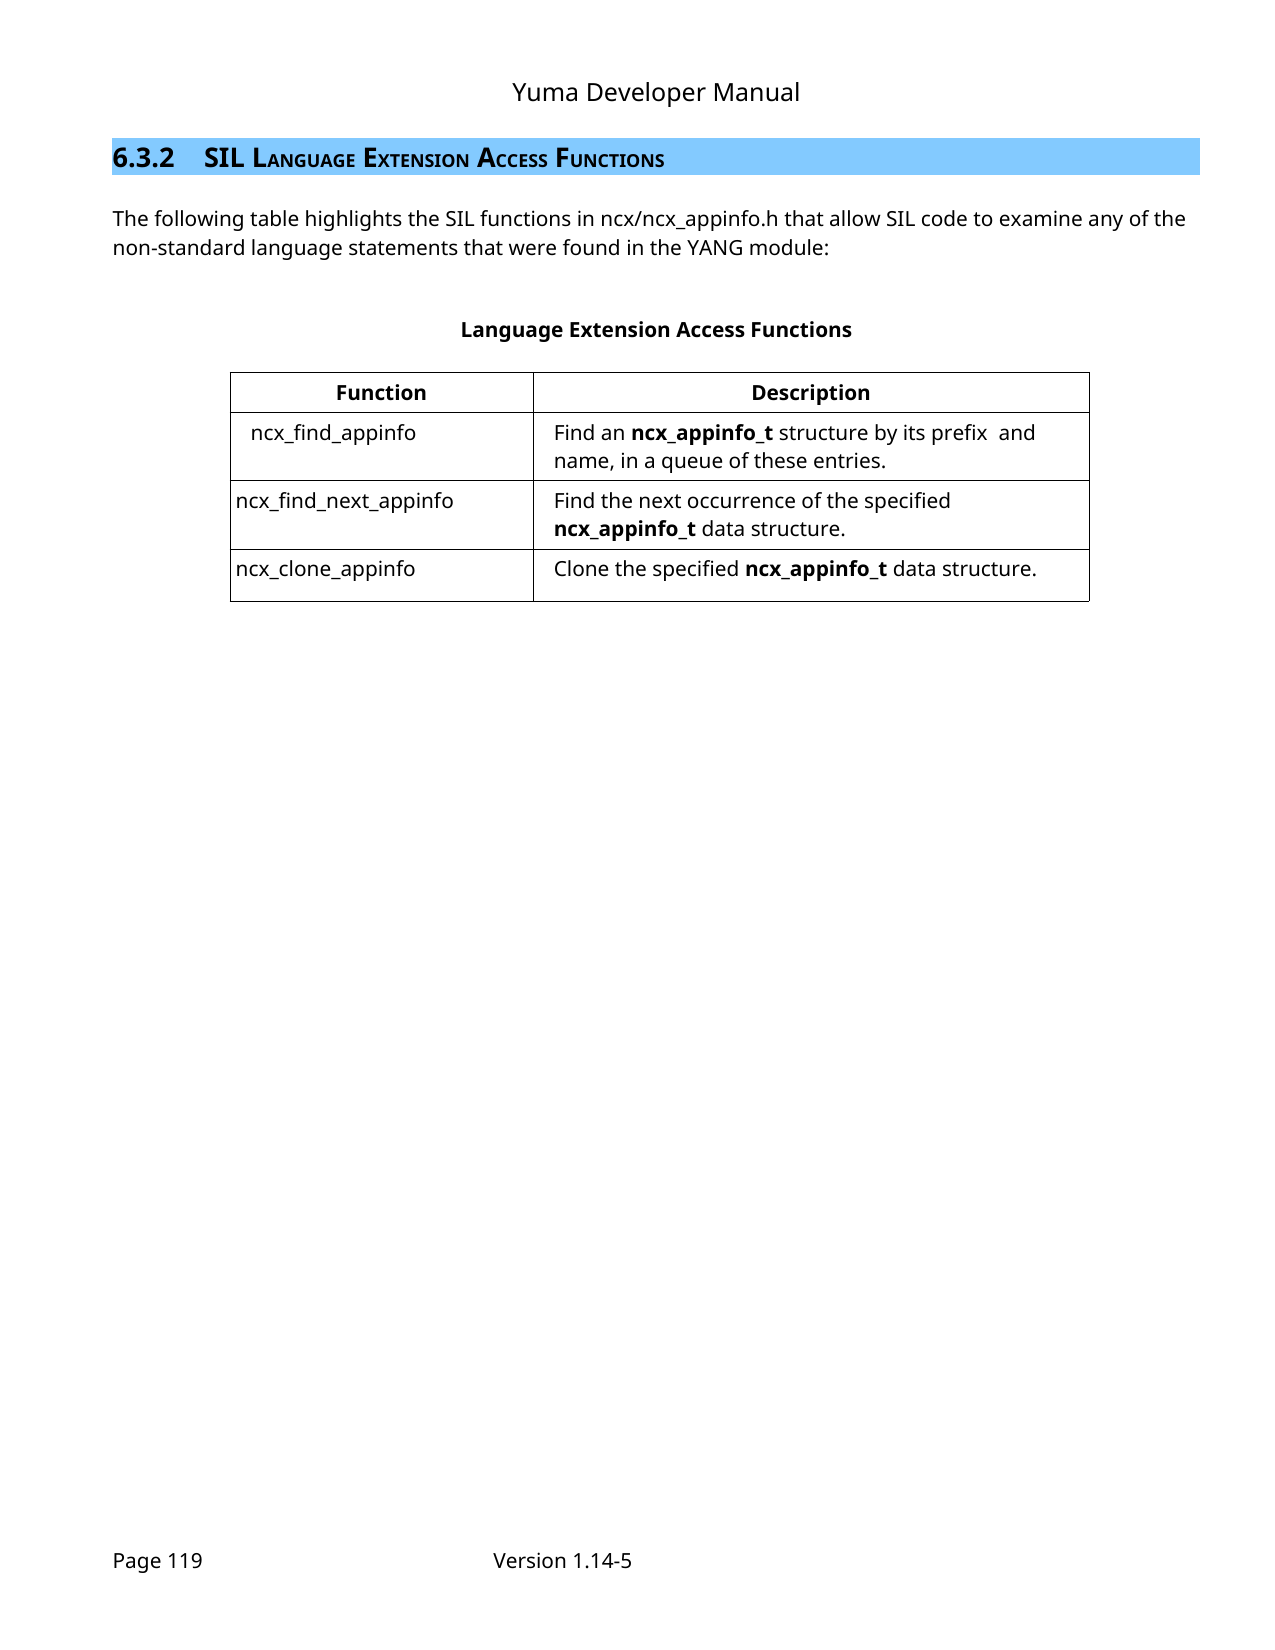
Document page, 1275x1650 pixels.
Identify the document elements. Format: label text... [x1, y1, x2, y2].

table_cell ncx_clone_appinfo [231, 550, 533, 601]
table_cell Find an ncx_appinfo_t structure by its prefix and name, in a queue of these entries. [534, 413, 1089, 480]
table_cell ncx_find_next_appinfo [231, 481, 533, 549]
table_cell Find the next occurrence of the specified ncx_appinfo_t data structure. [534, 481, 1089, 549]
table_cell ncx_find_appinfo [231, 413, 533, 480]
table_header Description [534, 373, 1089, 412]
text The following table highlights the SIL functions in ncx/ncx_appinfo.h that allow SIL code to examine any of the non-standard language statements that were found in the YANG module: [112, 204, 1200, 261]
subtitle SIL Language Extension Access Functions [112, 138, 1200, 175]
table_header Function [231, 373, 533, 412]
table_cell Clone the specified ncx_appinfo_t data structure. [534, 550, 1089, 601]
subtitle Language Extension Access Functions [127, 315, 1185, 343]
